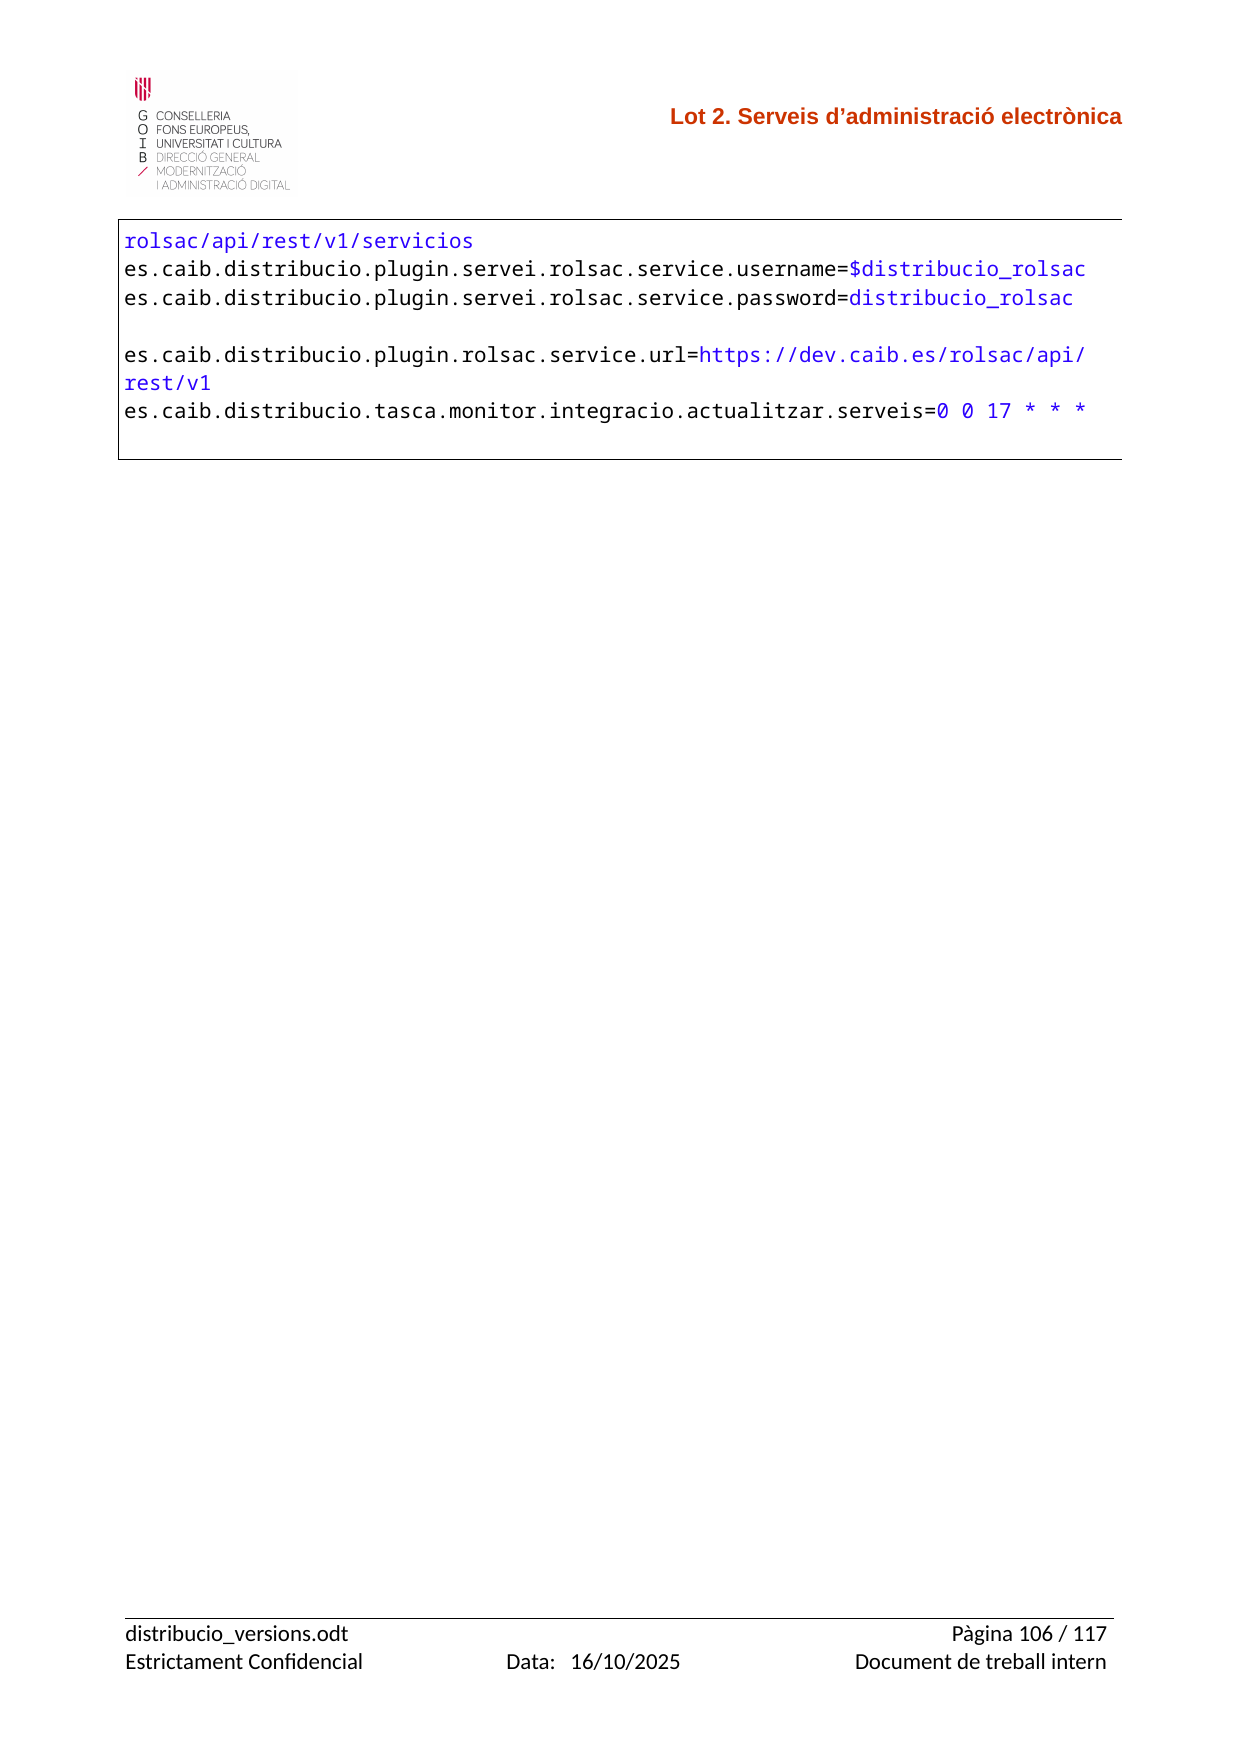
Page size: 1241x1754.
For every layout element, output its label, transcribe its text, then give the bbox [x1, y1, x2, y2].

picture [126, 70, 299, 197]
table_header rolsac/api/rest/v1/servicios es.caib.distribucio.plugin.servei.rolsac.service.username=$distribucio_rolsac es.caib.distribucio.plugin.servei.rolsac.service.password=distribucio_rolsac es.caib.distribucio.plugin.rolsac.service.url=https://dev.caib.es/rolsac/api/rest/v1 es.caib.distribucio.tasca.monitor.integracio.actualitzar.serveis=0 0 17 * * * [119, 220, 1122, 459]
